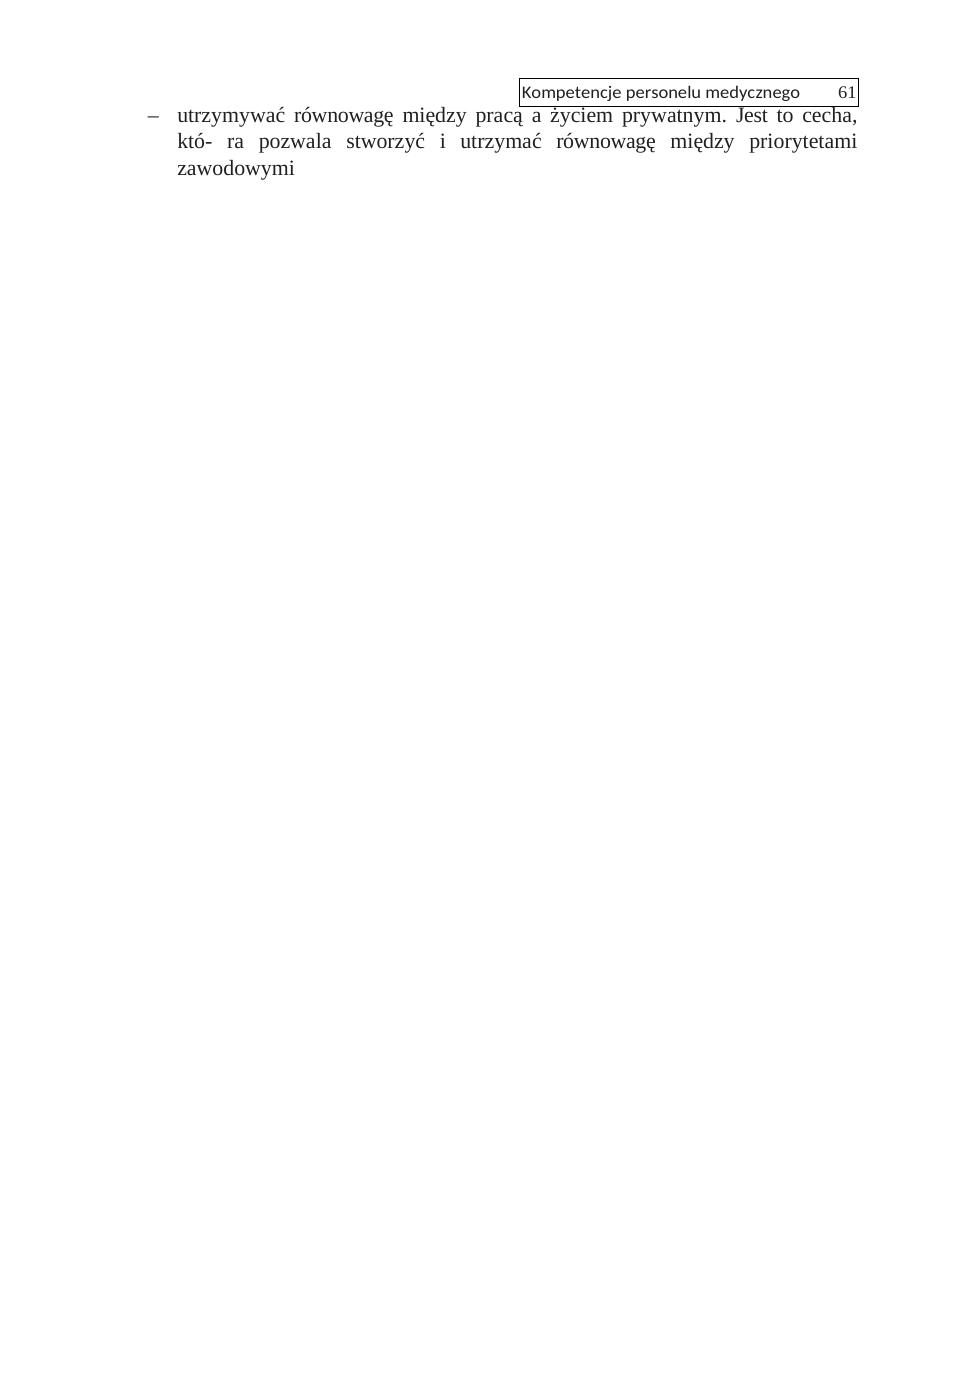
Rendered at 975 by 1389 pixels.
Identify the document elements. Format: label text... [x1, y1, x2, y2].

list utrzymywać równowagę między pracą a życiem prywatnym. Jest to cecha, któ- ra pozwala stworzyć i utrzymać równowagę między priorytetami zawodowymi [148, 102, 857, 180]
